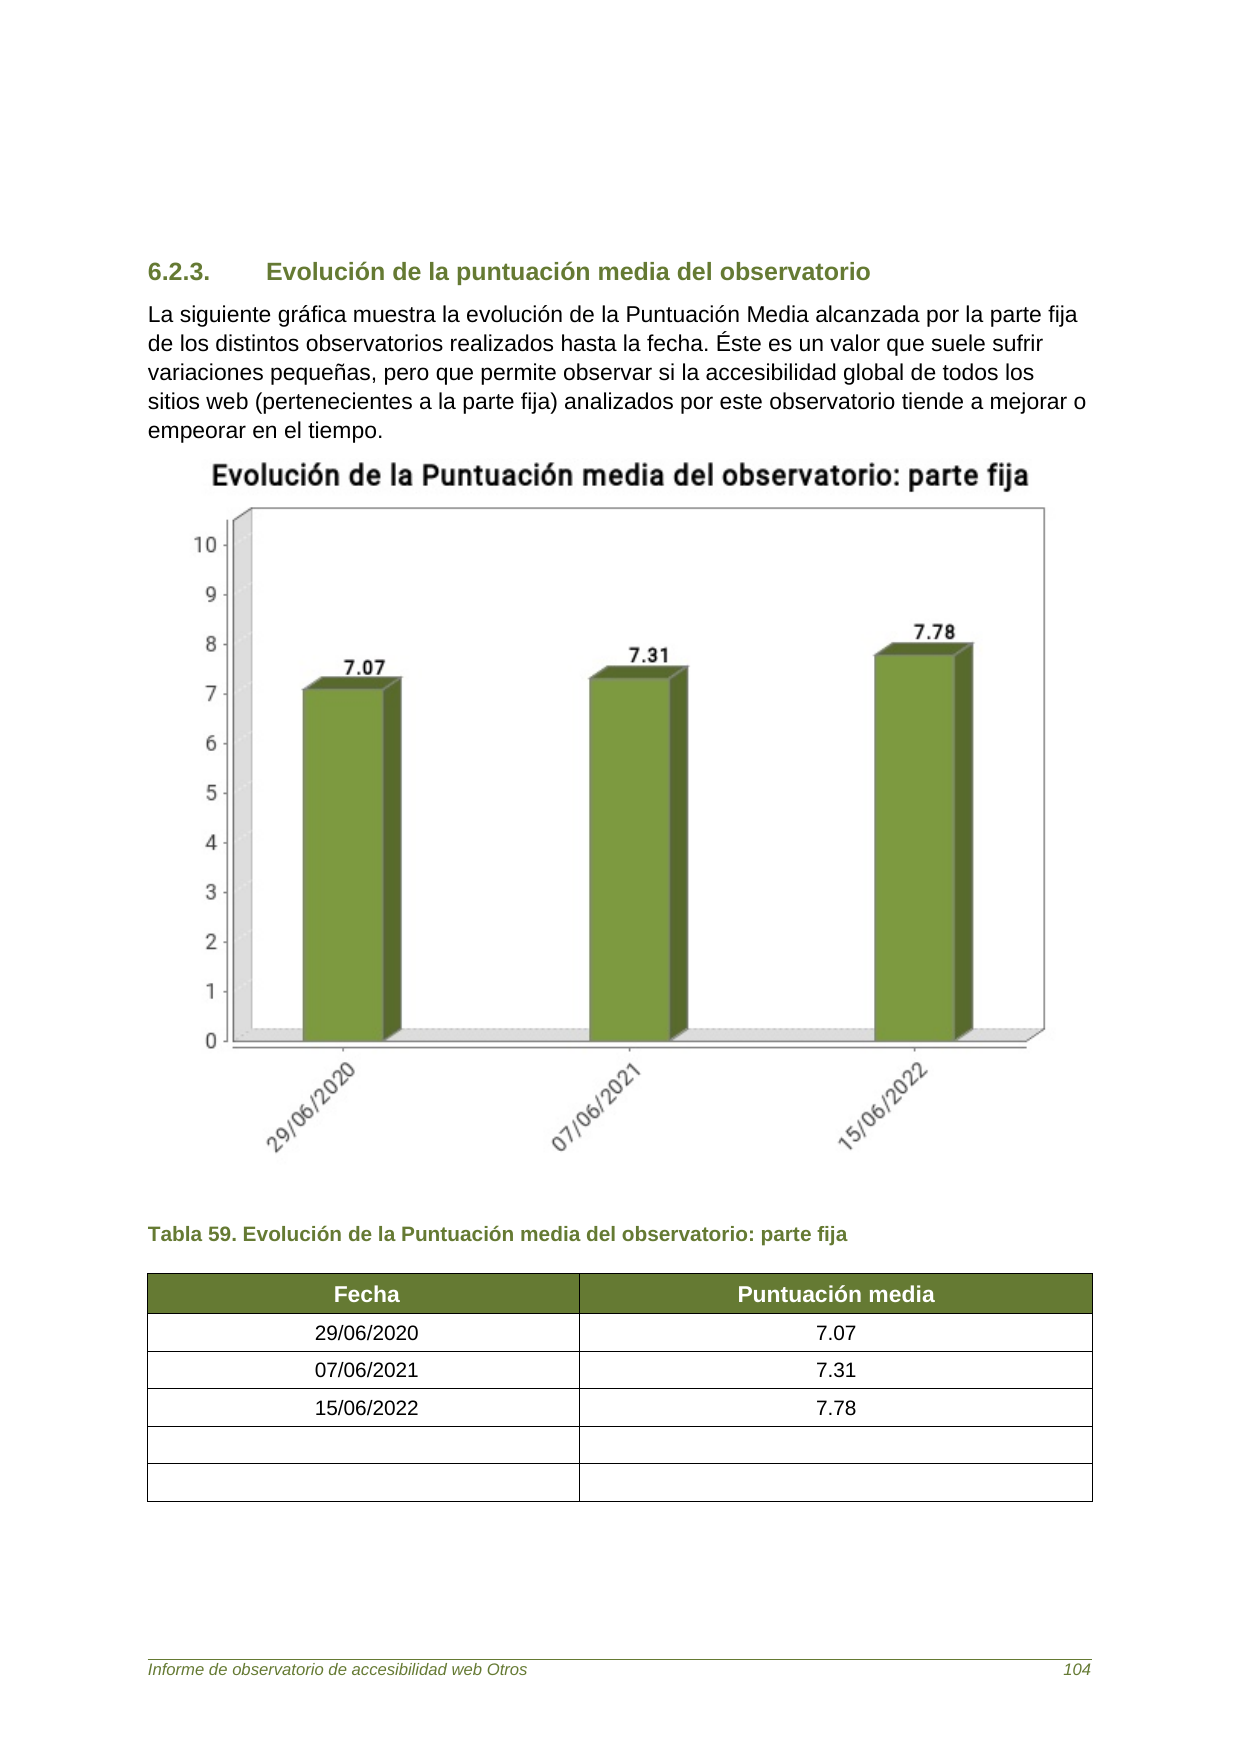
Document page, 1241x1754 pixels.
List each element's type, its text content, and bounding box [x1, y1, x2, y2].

text Tabla 26. Evolución de la Puntuación media del observatorio: parte fija [148, 1222, 1092, 1246]
table_header Fecha [148, 1274, 579, 1313]
table_cell [580, 1427, 1092, 1463]
table_cell 7.31 [580, 1352, 1092, 1388]
table_cell 7.07 [580, 1314, 1092, 1351]
subtitle Evolución de la puntuación media del observatorio [148, 257, 1092, 286]
table_cell 07/06/2021 [148, 1352, 579, 1388]
text La siguiente gráfica muestra la evolución de la Puntuación Media alcanzada por la parte fija de los distintos observatorios realizados hasta la fecha. Éste es un valor que suele sufrir variaciones pequeñas, pero que permite observar si la accesibilidad global de todos los sitios web (pertenecientes a la parte fija) analizados por este observatorio tiende a mejorar o empeorar en el tiempo. [148, 301, 1092, 443]
table_cell 15/06/2022 [148, 1389, 579, 1426]
table_cell [148, 1464, 579, 1501]
table_cell [148, 1427, 579, 1463]
table_cell [580, 1464, 1092, 1501]
table_header Puntuación media [580, 1274, 1092, 1313]
picture [178, 458, 1062, 1168]
table_cell 7.78 [580, 1389, 1092, 1426]
table_cell 29/06/2020 [148, 1314, 579, 1351]
